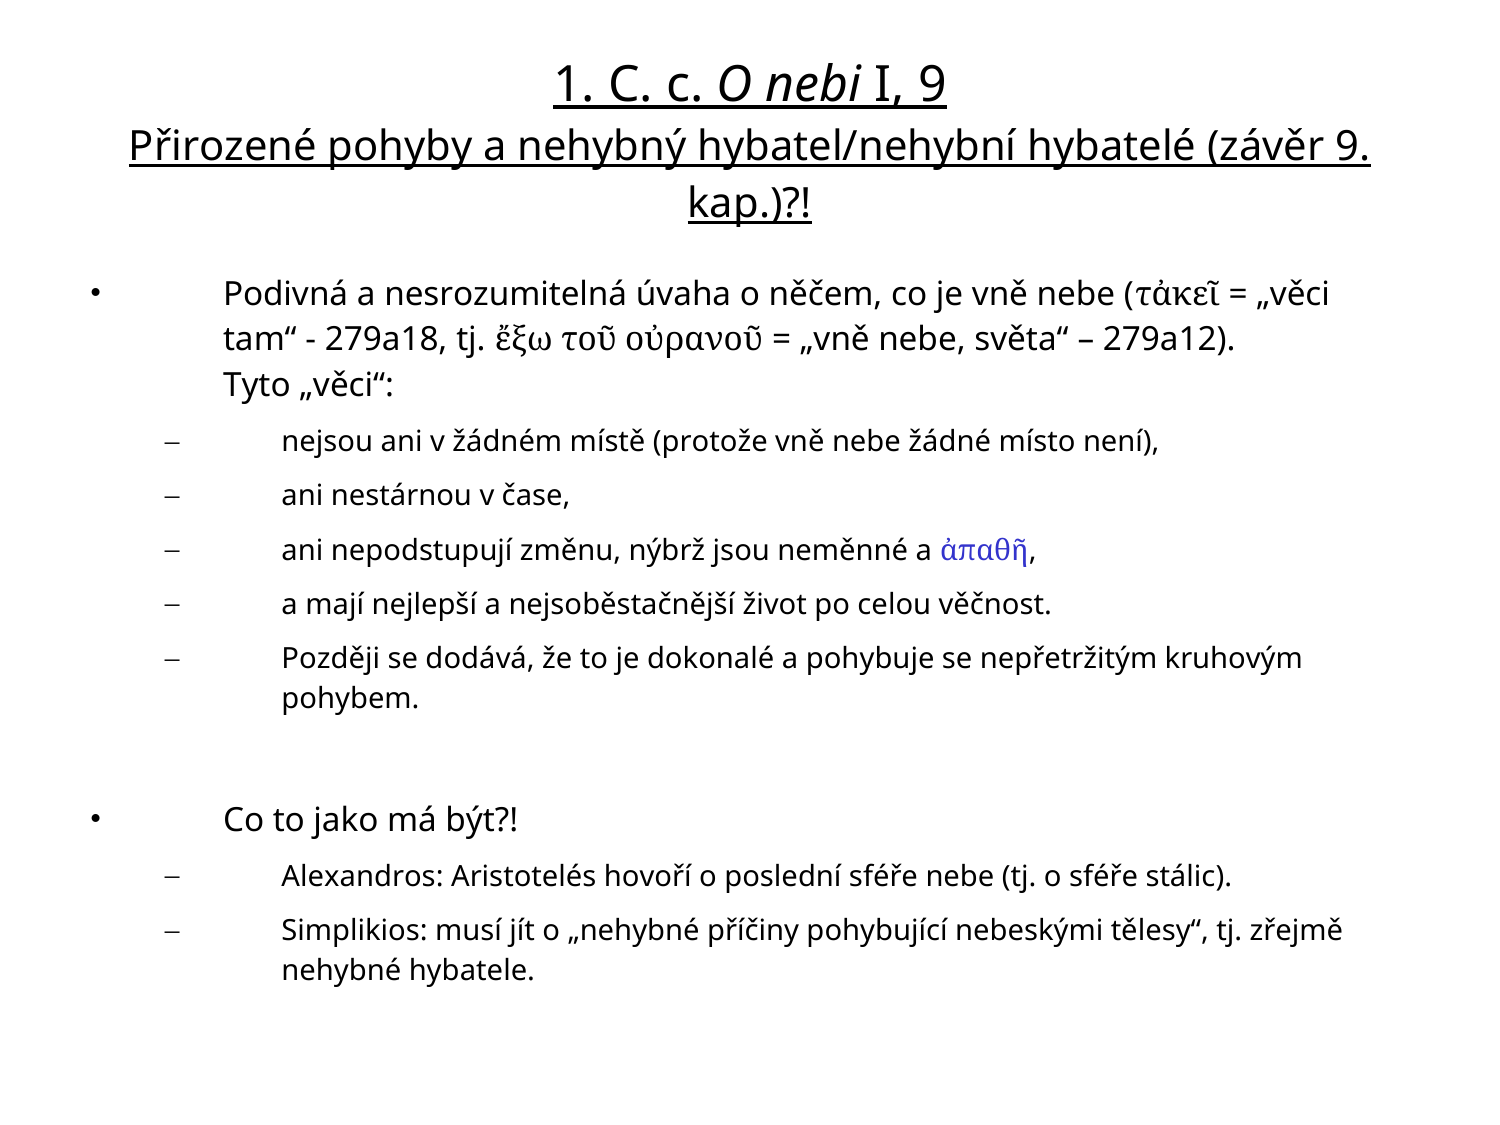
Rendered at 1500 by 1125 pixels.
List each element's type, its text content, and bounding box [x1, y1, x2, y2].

title 1. C. c. O nebi I, 9 Přirozené pohyby a nehybný hybatel/nehybní hybatelé (závěr 9. kap.)?! [75, 45, 1426, 233]
list Podivná a nesrozumitelná úvaha o něčem, co je vně nebe (τἀκεῖ = „věci tam“ - 279a18, tj. ἔξω τοῦ οὐρανοῦ = „vně nebe, světa“ – 279a12). Tyto „věci“: nejsou ani v žádném místě (protože vně nebe žádné místo není), ani nestárnou v čase, ani nepodstupují změnu, nýbrž jsou neměnné a ἀπαθῆ, a mají nejlepší a nejsoběstačnější život po celou věčnost. Později se dodává, že to je dokonalé a pohybuje se nepřetržitým kruhovým pohybem. Co to jako má být?! Alexandros: Aristotelés hovoří o poslední sféře nebe (tj. o sféře stálic). Simplikios: musí jít o „nehybné příčiny pohybující nebeskými tělesy“, tj. zřejmě nehybné hybatele. [75, 262, 1426, 1035]
